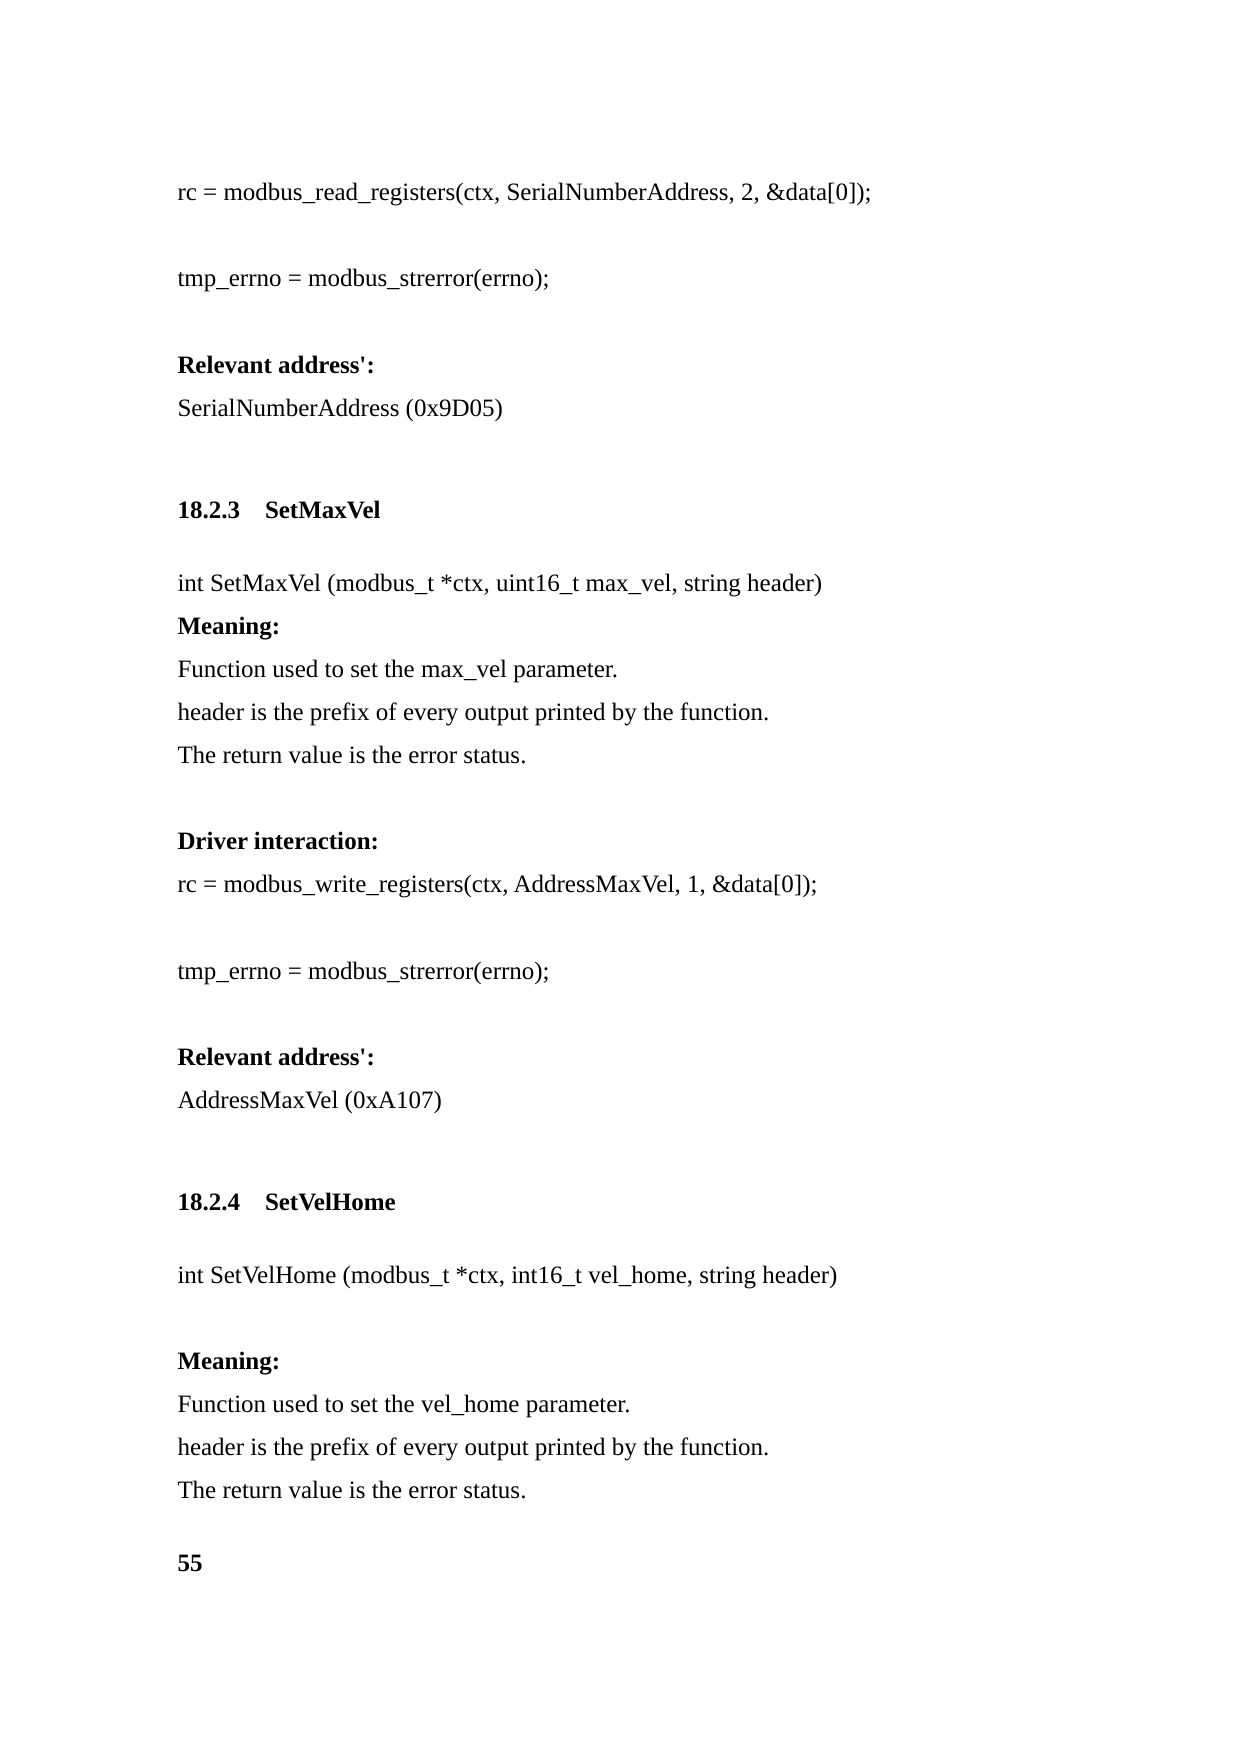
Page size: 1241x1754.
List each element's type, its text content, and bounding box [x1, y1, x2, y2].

text Relevant address': [177, 1042, 1063, 1071]
text Meaning: [177, 1346, 1063, 1375]
text Driver interaction: [177, 826, 1063, 855]
text Function used to set the max_vel parameter. [177, 654, 1063, 683]
text header is the prefix of every output printed by the function. [177, 697, 1063, 726]
text int SetMaxVel (modbus_t *ctx, uint16_t max_vel, string header) [177, 568, 1063, 596]
text tmp_errno = modbus_strerror(errno); [177, 263, 1063, 292]
text header is the prefix of every output printed by the function. [177, 1432, 1063, 1461]
text tmp_errno = modbus_strerror(errno); [177, 956, 1063, 984]
subtitle SetMaxVel [177, 495, 1063, 524]
text Function used to set the vel_home parameter. [177, 1389, 1063, 1418]
text rc = modbus_write_registers(ctx, AddressMaxVel, 1, &data[0]); [177, 869, 1063, 898]
text Meaning: [177, 611, 1063, 639]
text int SetVelHome (modbus_t *ctx, int16_t vel_home, string header) [177, 1260, 1063, 1289]
text SerialNumberAddress (0x9D05) [177, 393, 1063, 422]
text The return value is the error status. [177, 1476, 1063, 1504]
text AddressMaxVel (0xA107) [177, 1085, 1063, 1114]
text Relevant address': [177, 350, 1063, 378]
subtitle SetVelHome [177, 1187, 1063, 1216]
text The return value is the error status. [177, 740, 1063, 769]
text rc = modbus_read_registers(ctx, SerialNumberAddress, 2, &data[0]); [177, 177, 1063, 206]
